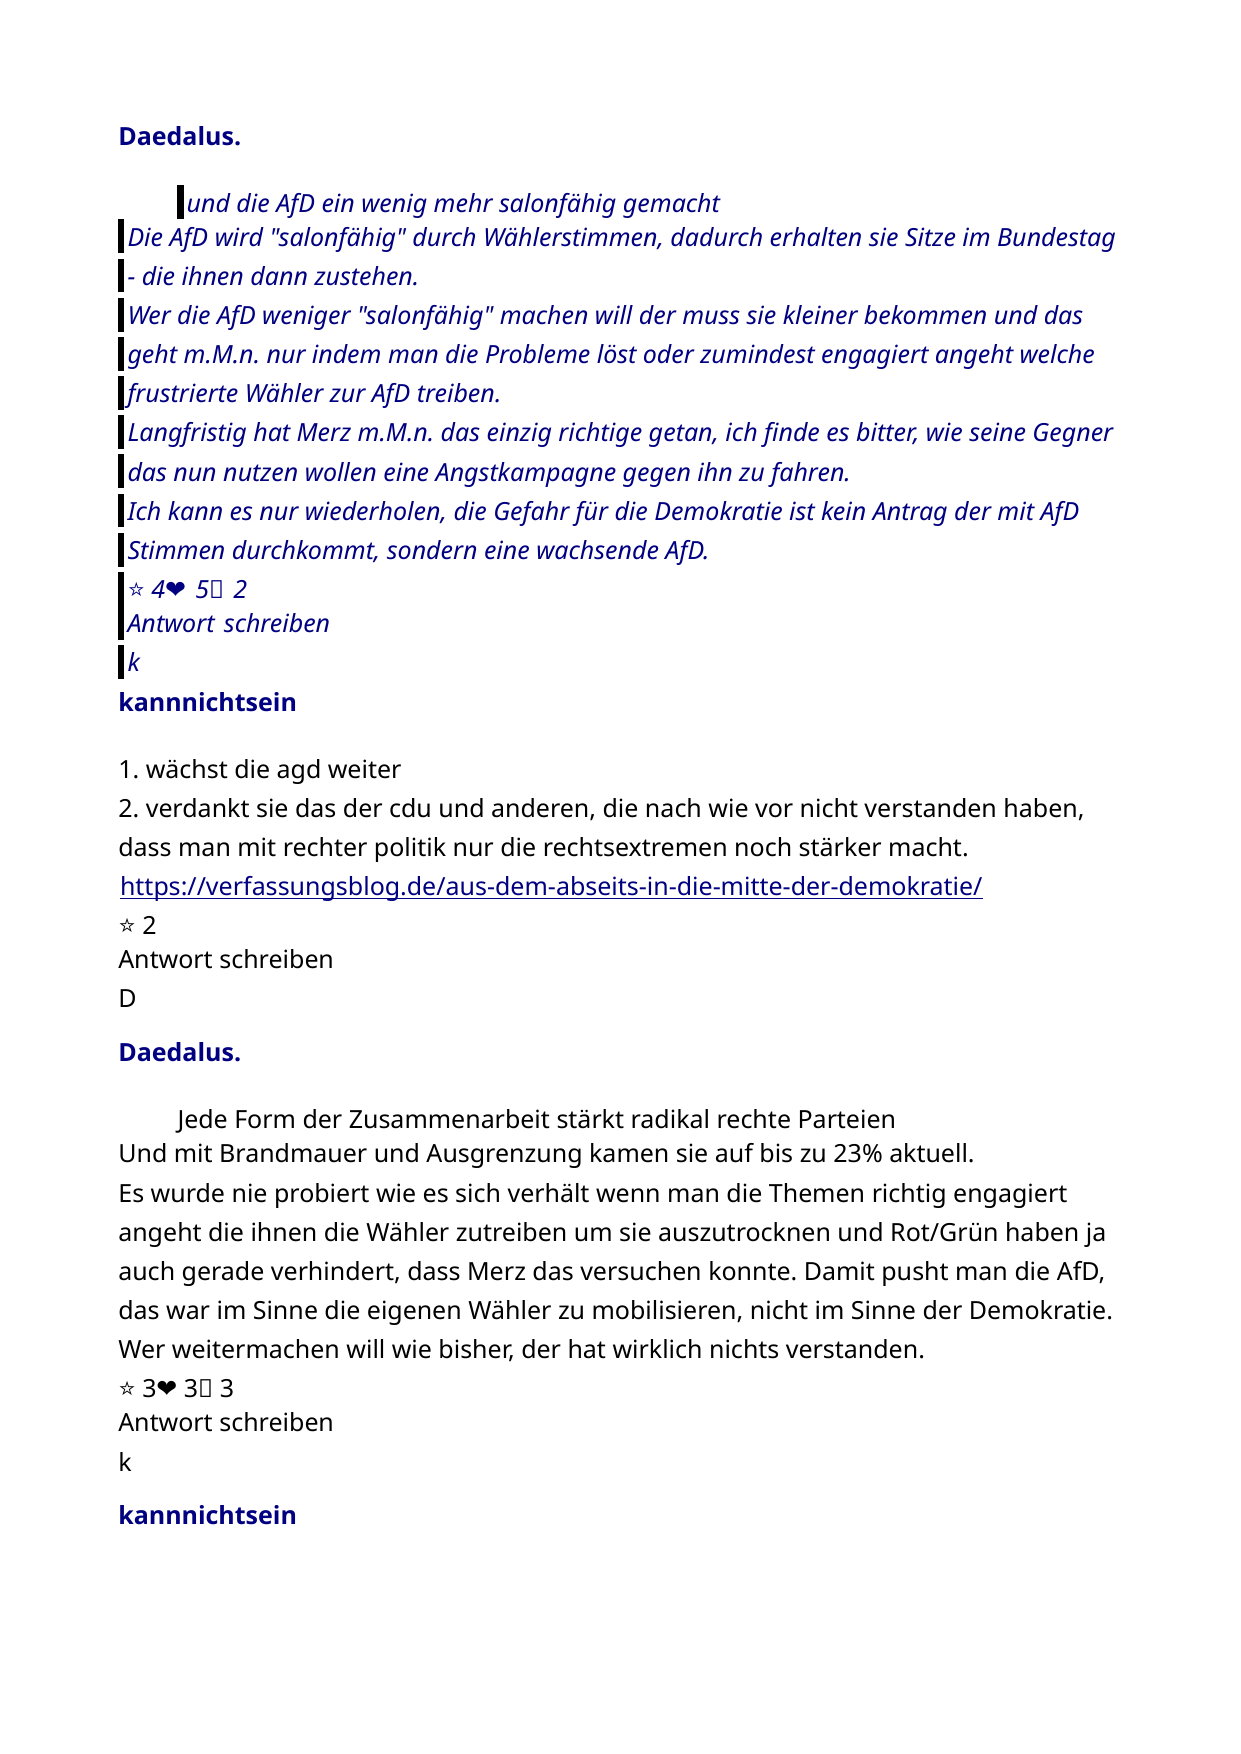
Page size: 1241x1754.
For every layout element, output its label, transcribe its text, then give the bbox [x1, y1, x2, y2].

text Wer weitermachen will wie bisher, der hat wirklich nichts verstanden. [118, 1332, 1122, 1366]
text Antwort schreiben [118, 1405, 1122, 1439]
text k [124, 645, 1122, 679]
text ⭐️ 3❤️ 3🙁 3 [118, 1371, 1122, 1405]
subtitle kannnichtsein [118, 1498, 1122, 1532]
text Langfristig hat Merz m.M.n. das einzig richtige getan, ich finde es bitter, wie seine Gegner das nun nutzen wollen eine Angstkampagne gegen ihn zu fahren. [118, 415, 1122, 488]
text und die AfD ein wenig mehr salonfähig gemacht [184, 185, 1063, 219]
text ⭐️ 4❤️ 5🤨 2 [124, 572, 1122, 606]
text Antwort schreiben [124, 606, 1122, 640]
subtitle kannnichtsein [118, 684, 1122, 718]
text k [118, 1444, 1122, 1478]
text Antwort schreiben [118, 942, 1122, 976]
text Und mit Brandmauer und Ausgrenzung kamen sie auf bis zu 23% aktuell. [118, 1136, 1122, 1170]
text ⭐️ 2 [118, 908, 1122, 942]
text Wer die AfD weniger "salonfähig" machen will der muss sie kleiner bekommen und das geht m.M.n. nur indem man die Probleme löst oder zumindest engagiert angeht welche frustrierte Wähler zur AfD treiben. [118, 298, 1122, 410]
subtitle Daedalus. [118, 1035, 1122, 1069]
text Ich kann es nur wiederholen, die Gefahr für die Demokratie ist kein Antrag der mit AfD Stimmen durchkommt, sondern eine wachsende AfD. [118, 493, 1122, 567]
text D [118, 981, 1122, 1015]
text 1. wächst die agd weiter [118, 751, 1122, 785]
text Jede Form der Zusammenarbeit stärkt radikal rechte Parteien [177, 1102, 1063, 1136]
text 2. verdankt sie das der cdu und anderen, die nach wie vor nicht verstanden haben, dass man mit rechter politik nur die rechtsextremen noch stärker macht. [118, 790, 1122, 864]
text Es wurde nie probiert wie es sich verhält wenn man die Themen richtig engagiert angeht die ihnen die Wähler zutreiben um sie auszutrocknen und Rot/Grün haben ja auch gerade verhindert, dass Merz das versuchen konnte. Damit pusht man die AfD, das war im Sinne die eigenen Wähler zu mobilisieren, nicht im Sinne der Demokratie. [118, 1175, 1122, 1327]
text Die AfD wird "salonfähig" durch Wählerstimmen, dadurch erhalten sie Sitze im Bundestag - die ihnen dann zustehen. [118, 219, 1122, 292]
text https://verfassungsblog.de/aus-dem-abseits-in-die-mitte-der-demokratie/ [118, 869, 1122, 903]
subtitle Daedalus. [118, 118, 1122, 152]
